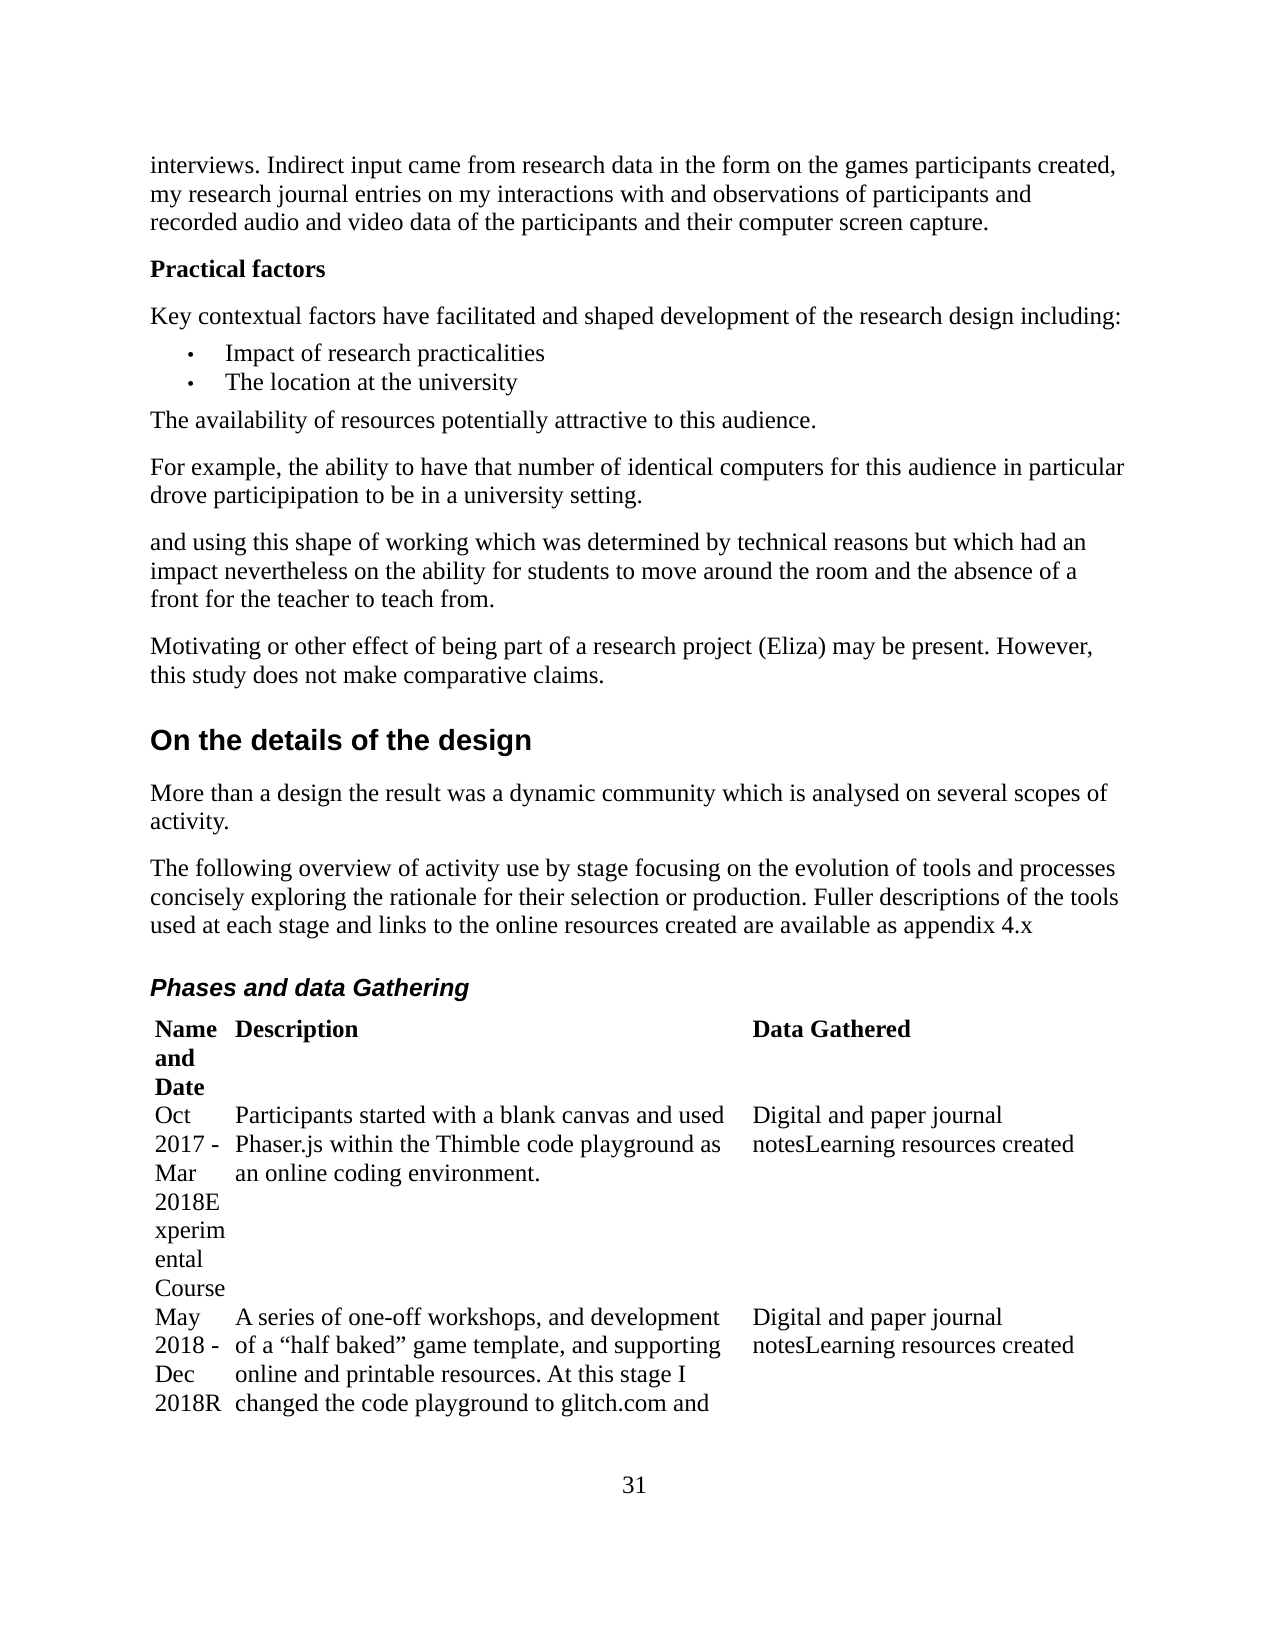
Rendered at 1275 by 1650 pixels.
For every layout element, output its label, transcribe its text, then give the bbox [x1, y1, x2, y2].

table_header Name and Date [150, 1014, 231, 1101]
table_cell Participants started with a blank canvas and used Phaser.js within the Thimble code playground as an online coding environment. [231, 1101, 748, 1302]
table_header Description [231, 1014, 748, 1101]
text The availability of resources potentially attractive to this audience. [150, 405, 1125, 434]
table_header Data Gathered [748, 1014, 1125, 1101]
list The location at the university [187, 367, 1125, 396]
text For example, the ability to have that number of identical computers for this audience in particular drove participipation to be in a university setting. [150, 452, 1125, 509]
table_cell Digital and paper journal notesLearning resources created [748, 1302, 1125, 1417]
table_cell Digital and paper journal notesLearning resources created [748, 1101, 1125, 1302]
table_cell May 2018 - Dec 2018R [150, 1302, 231, 1417]
list Impact of research practicalities [187, 338, 1125, 367]
text Motivating or other effect of being part of a research project (Eliza) may be present. However, this study does not make comparative claims. [150, 631, 1125, 689]
text interviews. Indirect input came from research data in the form on the games participants created, my research journal entries on my interactions with and observations of participants and recorded audio and video data of the participants and their computer screen capture. [150, 150, 1125, 236]
text and using this shape of working which was determined by technical reasons but which had an impact nevertheless on the ability for students to move around the room and the absence of a front for the teacher to teach from. [150, 527, 1125, 613]
subtitle Phases and data Gathering [150, 973, 1125, 1002]
text Practical factors [150, 254, 1125, 283]
table_cell A series of one-off workshops, and development of a “half baked” game template, and supporting online and printable resources. At this stage I changed the code playground to glitch.com and [231, 1302, 748, 1417]
table_cell Oct 2017 - Mar 2018Experimental Course [150, 1101, 231, 1302]
subtitle On the details of the design [150, 723, 1125, 756]
text More than a design the result was a dynamic community which is analysed on several scopes of activity. [150, 778, 1125, 835]
text Key contextual factors have facilitated and shaped development of the research design including: [150, 301, 1125, 329]
text The following overview of activity use by stage focusing on the evolution of tools and processes concisely exploring the rationale for their selection or production. Fuller descriptions of the tools used at each stage and links to the online resources created are available as appendix 4.x [150, 853, 1125, 939]
